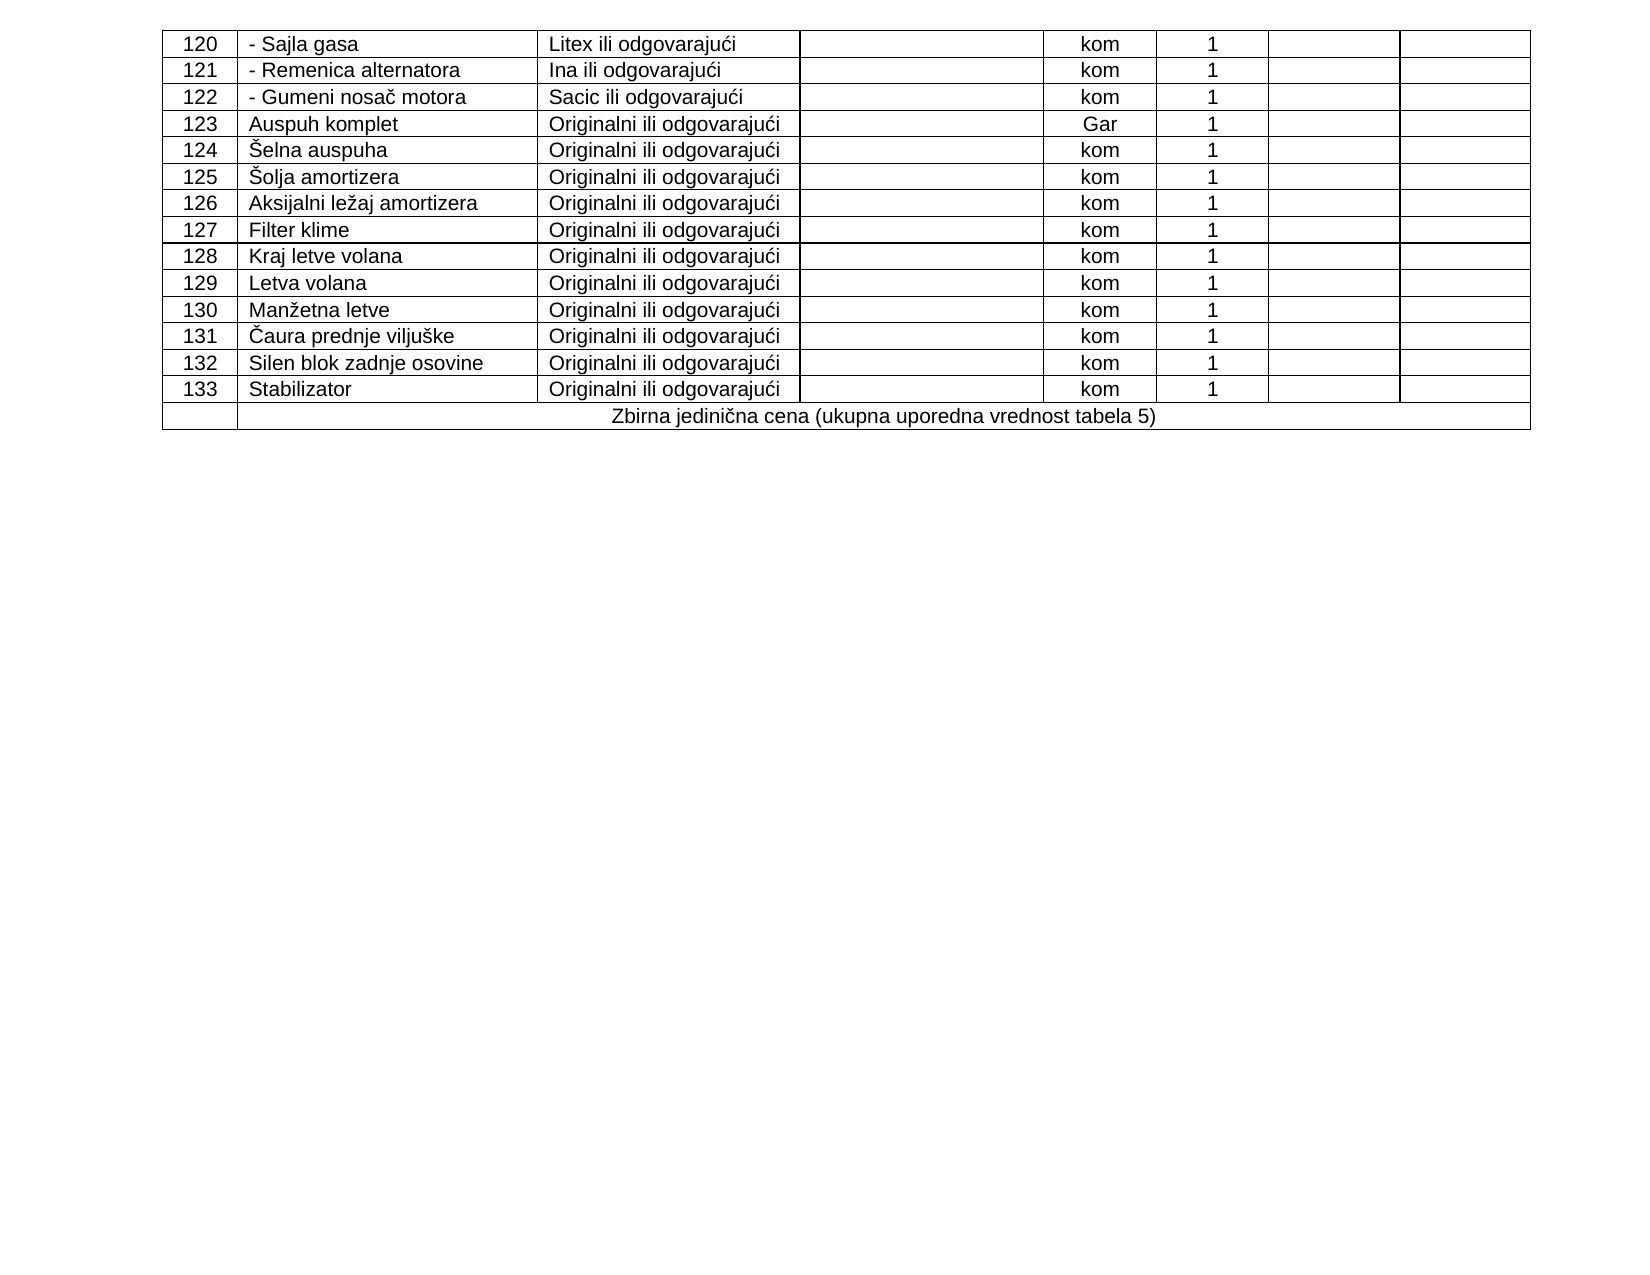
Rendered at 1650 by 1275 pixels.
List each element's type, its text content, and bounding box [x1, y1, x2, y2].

table_cell Originalni ili odgovarajući [538, 217, 799, 242]
table_cell Originalni ili odgovarajući [538, 270, 799, 296]
table_cell [801, 244, 1043, 269]
table_cell [801, 31, 1043, 57]
table_cell 1 [1157, 323, 1268, 349]
table_cell Letva volana [238, 270, 537, 296]
table_cell [801, 58, 1043, 83]
table_cell - Sajla gasa [238, 31, 537, 57]
table_cell [1269, 137, 1399, 163]
table_cell Originalni ili odgovarajući [538, 244, 799, 269]
table_cell 129 [163, 270, 237, 296]
table_cell Šolja amortizera [238, 164, 537, 189]
table_cell Originalni ili odgovarajući [538, 137, 799, 163]
table_cell [801, 190, 1043, 216]
table_cell [1401, 137, 1530, 163]
table_cell 1 [1157, 84, 1268, 110]
table_cell kom [1044, 164, 1156, 189]
table_cell [1401, 270, 1530, 296]
table_cell [1269, 190, 1399, 216]
table_cell Gar [1044, 111, 1156, 136]
table_cell Filter klime [238, 217, 537, 242]
table_cell 122 [163, 84, 237, 110]
table_cell 1 [1157, 164, 1268, 189]
table_cell [801, 217, 1043, 242]
table_cell [801, 376, 1043, 402]
table_cell kom [1044, 137, 1156, 163]
table_cell 1 [1157, 350, 1268, 375]
table_cell [801, 323, 1043, 349]
table_cell Auspuh komplet [238, 111, 537, 136]
table_cell [1401, 376, 1530, 402]
table_cell Zbirna jedinična cena (ukupna uporedna vrednost tabela 5) [238, 403, 1530, 428]
table_cell 126 [163, 190, 237, 216]
table_cell [1401, 31, 1530, 57]
table_cell [801, 111, 1043, 136]
table_cell 124 [163, 137, 237, 163]
table_cell [801, 84, 1043, 110]
table_cell 1 [1157, 111, 1268, 136]
table_cell 1 [1157, 270, 1268, 296]
table_cell 132 [163, 350, 237, 375]
table_cell [1269, 297, 1399, 322]
table_cell [1401, 217, 1530, 242]
table_cell [1401, 84, 1530, 110]
table_cell Šelna auspuha [238, 137, 537, 163]
table_cell kom [1044, 31, 1156, 57]
table_cell kom [1044, 350, 1156, 375]
table_cell Sacic ili odgovarajući [538, 84, 799, 110]
table_cell 127 [163, 217, 237, 242]
table_cell Manžetna letve [238, 297, 537, 322]
table_cell [1269, 31, 1399, 57]
table_cell Ina ili odgovarajući [538, 58, 799, 83]
table_cell Aksijalni ležaj amortizera [238, 190, 537, 216]
table_cell kom [1044, 297, 1156, 322]
table_cell [1401, 190, 1530, 216]
table_cell [1269, 164, 1399, 189]
table_cell [1269, 58, 1399, 83]
table_cell 133 [163, 376, 237, 402]
table_cell Originalni ili odgovarajući [538, 111, 799, 136]
table_cell 1 [1157, 244, 1268, 269]
table_cell 130 [163, 297, 237, 322]
table_cell Originalni ili odgovarajući [538, 297, 799, 322]
table_cell Stabilizator [238, 376, 537, 402]
table_cell 1 [1157, 31, 1268, 57]
table_cell - Remenica alternatora [238, 58, 537, 83]
table_cell [801, 137, 1043, 163]
table_cell [1401, 297, 1530, 322]
table_cell kom [1044, 376, 1156, 402]
table_cell [1269, 84, 1399, 110]
table_cell Silen blok zadnje osovine [238, 350, 537, 375]
table_cell kom [1044, 84, 1156, 110]
table_cell kom [1044, 323, 1156, 349]
table_cell kom [1044, 244, 1156, 269]
table_cell [801, 164, 1043, 189]
table_cell 125 [163, 164, 237, 189]
table_cell Litex ili odgovarajući [538, 31, 799, 57]
table_cell - Gumeni nosač motora [238, 84, 537, 110]
table_cell kom [1044, 217, 1156, 242]
table_cell kom [1044, 270, 1156, 296]
table_cell [1269, 376, 1399, 402]
table_cell 1 [1157, 58, 1268, 83]
table_cell 1 [1157, 376, 1268, 402]
table_cell [163, 403, 237, 428]
table_cell Originalni ili odgovarajući [538, 376, 799, 402]
table_cell [1401, 111, 1530, 136]
table_cell 121 [163, 58, 237, 83]
table_cell Originalni ili odgovarajući [538, 190, 799, 216]
table_cell [801, 297, 1043, 322]
table_cell 1 [1157, 137, 1268, 163]
table_cell 1 [1157, 190, 1268, 216]
table_cell Originalni ili odgovarajući [538, 323, 799, 349]
table_cell kom [1044, 190, 1156, 216]
table_cell 131 [163, 323, 237, 349]
table_cell [1269, 244, 1399, 269]
table_cell [801, 350, 1043, 375]
table_cell [1269, 270, 1399, 296]
table_cell Originalni ili odgovarajući [538, 164, 799, 189]
table_cell [1269, 217, 1399, 242]
table_cell Originalni ili odgovarajući [538, 350, 799, 375]
table_cell [1269, 323, 1399, 349]
table_cell 123 [163, 111, 237, 136]
table_cell 120 [163, 31, 237, 57]
table_cell kom [1044, 58, 1156, 83]
table_cell [1401, 164, 1530, 189]
table_cell [1401, 244, 1530, 269]
table_cell 1 [1157, 217, 1268, 242]
table_cell [1269, 350, 1399, 375]
table_cell [1401, 350, 1530, 375]
table_cell [1401, 323, 1530, 349]
table_cell [801, 270, 1043, 296]
table_cell Čaura prednje viljuške [238, 323, 537, 349]
table_cell [1269, 111, 1399, 136]
table_cell 1 [1157, 297, 1268, 322]
table_cell 128 [163, 244, 237, 269]
table_cell Kraj letve volana [238, 244, 537, 269]
table_cell [1401, 58, 1530, 83]
